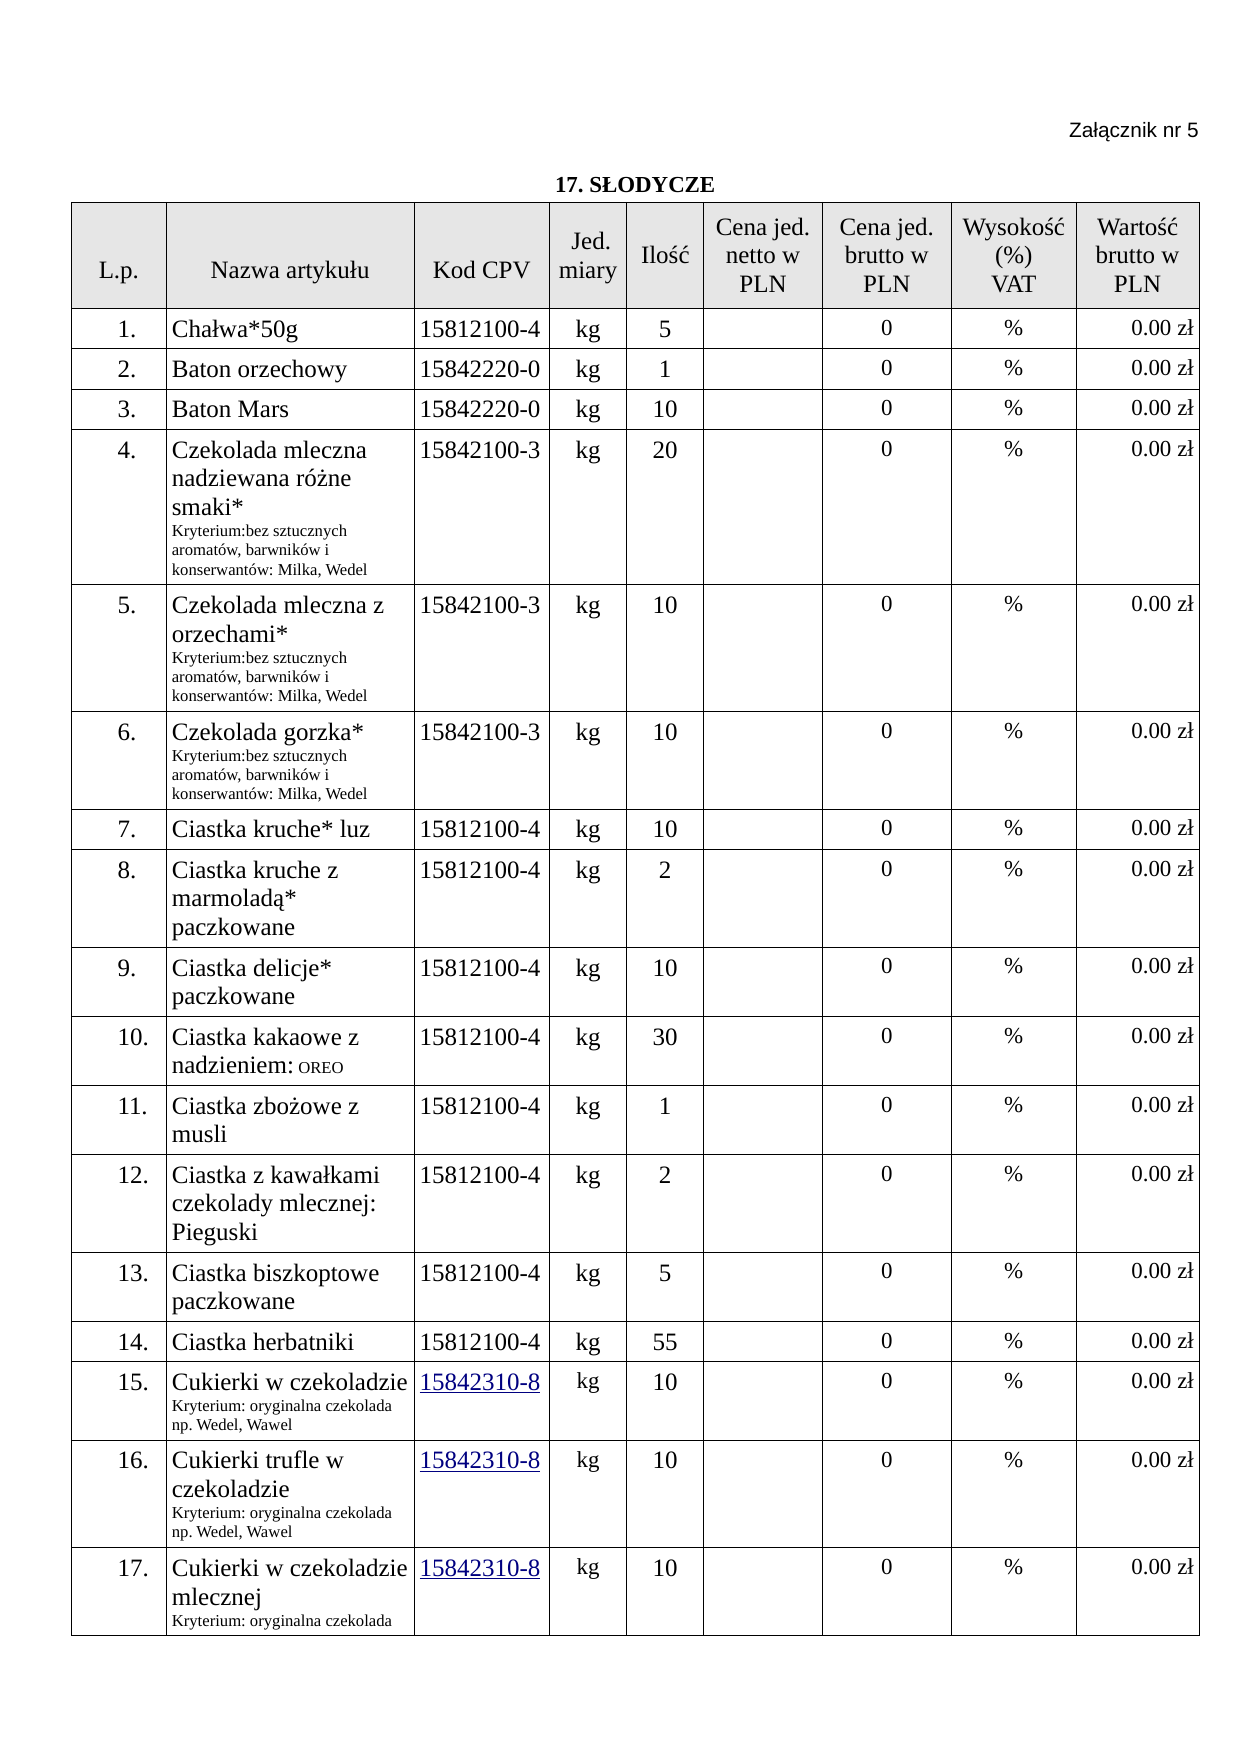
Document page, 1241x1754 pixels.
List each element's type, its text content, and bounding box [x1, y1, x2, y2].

table_cell 0,00 zł [1077, 390, 1199, 429]
table_cell Ciastka kruche z marmoladą* paczkowane [167, 850, 414, 947]
table_cell 0,00 zł [1077, 1322, 1199, 1361]
table_cell Ciastka kakaowe z nadzieniem: OREO [167, 1017, 414, 1085]
table_cell 0,00 zł [1077, 948, 1199, 1016]
table_cell % [952, 309, 1076, 348]
table_cell 15842310-8 [415, 1362, 549, 1440]
table_cell 0,00 zł [1077, 712, 1199, 809]
table_cell % [952, 1441, 1076, 1547]
table_cell kg [550, 309, 626, 348]
table_cell [704, 1086, 822, 1154]
table_cell % [952, 948, 1076, 1016]
table_cell kg [550, 712, 626, 809]
table_cell [704, 1322, 822, 1361]
table_header Ilość [627, 203, 703, 308]
table_cell % [952, 1253, 1076, 1321]
table_cell 0,00 zł [1077, 1441, 1199, 1547]
table_cell 10 [627, 390, 703, 429]
table_cell [72, 430, 166, 584]
table_cell 10 [627, 712, 703, 809]
table_cell kg [550, 948, 626, 1016]
table_cell 10 [627, 810, 703, 849]
table_cell [704, 1441, 822, 1547]
table_cell [704, 1017, 822, 1085]
table_cell % [952, 1322, 1076, 1361]
table_cell [72, 585, 166, 711]
table_cell 15842100-3 [415, 430, 549, 584]
table_cell 10 [627, 948, 703, 1016]
table_cell Cukierki trufle w czekoladzie Kryterium: oryginalna czekolada np. Wedel, Wawel [167, 1441, 414, 1547]
table_cell 0,00 zł [1077, 1086, 1199, 1154]
table_cell 0 [823, 850, 951, 947]
table_cell Czekolada mleczna z orzechami* Kryterium:bez sztucznych aromatów, barwników i konserwantów: Milka, Wedel [167, 585, 414, 711]
table_cell [72, 1253, 166, 1321]
table_cell 30 [627, 1017, 703, 1085]
table_cell [72, 712, 166, 809]
table_cell [704, 1155, 822, 1252]
table_cell Ciastka delicje* paczkowane [167, 948, 414, 1016]
table_cell 15812100-4 [415, 1155, 549, 1252]
table_cell 0 [823, 1362, 951, 1440]
table_cell 0,00 zł [1077, 850, 1199, 947]
table_cell kg [550, 850, 626, 947]
table_cell 0 [823, 1322, 951, 1361]
table_cell % [952, 390, 1076, 429]
table_cell 1 [627, 1086, 703, 1154]
table_cell [704, 585, 822, 711]
table_cell 5 [627, 309, 703, 348]
table_cell Czekolada mleczna nadziewana różne smaki* Kryterium:bez sztucznych aromatów, barwników i konserwantów: Milka, Wedel [167, 430, 414, 584]
table_cell [704, 349, 822, 389]
table_cell 15812100-4 [415, 850, 549, 947]
table_cell kg [550, 349, 626, 389]
table_cell [72, 1086, 166, 1154]
table_cell 15842310-8 [415, 1441, 549, 1547]
table_cell 10 [627, 1441, 703, 1547]
table_cell 0,00 zł [1077, 810, 1199, 849]
table_cell [72, 349, 166, 389]
table_cell kg [550, 430, 626, 584]
table_cell 0 [823, 430, 951, 584]
table_cell [704, 948, 822, 1016]
table_cell [72, 1322, 166, 1361]
table_cell 0 [823, 1441, 951, 1547]
table_cell 2 [627, 850, 703, 947]
table_cell Cukierki w czekoladzie Kryterium: oryginalna czekolada np. Wedel, Wawel [167, 1362, 414, 1440]
table_cell [72, 1017, 166, 1085]
table_cell Czekolada gorzka* Kryterium:bez sztucznych aromatów, barwników i konserwantów: Milka, Wedel [167, 712, 414, 809]
table_cell 0 [823, 349, 951, 389]
table_header Jed. miary [550, 203, 626, 308]
table_cell [72, 810, 166, 849]
table_cell % [952, 1086, 1076, 1154]
table_cell 0,00 zł [1077, 430, 1199, 584]
table_cell [704, 810, 822, 849]
table_cell % [952, 712, 1076, 809]
table_cell kg [550, 1086, 626, 1154]
table_cell kg [550, 1362, 626, 1440]
table_cell 2 [627, 1155, 703, 1252]
table_cell Chałwa*50g [167, 309, 414, 348]
table_cell 15812100-4 [415, 810, 549, 849]
table_cell 10 [627, 1548, 703, 1635]
table_cell 0 [823, 1086, 951, 1154]
table_cell 1 [627, 349, 703, 389]
table_cell 15842100-3 [415, 712, 549, 809]
table_cell [704, 430, 822, 584]
table_cell 15812100-4 [415, 948, 549, 1016]
table_cell % [952, 349, 1076, 389]
table_cell [72, 1441, 166, 1547]
table_cell kg [550, 1253, 626, 1321]
table_cell % [952, 430, 1076, 584]
table_header Kod CPV [415, 203, 549, 308]
table_cell Cukierki w czekoladzie mlecznej Kryterium: oryginalna czekolada [167, 1548, 414, 1635]
table_cell 0 [823, 585, 951, 711]
table_cell [72, 390, 166, 429]
table_cell 0 [823, 309, 951, 348]
table_cell 0 [823, 948, 951, 1016]
table_cell 15842220-0 [415, 390, 549, 429]
table_cell [704, 390, 822, 429]
table_cell 0 [823, 1253, 951, 1321]
table_cell 0 [823, 1017, 951, 1085]
table_cell 0 [823, 810, 951, 849]
table_cell Ciastka zbożowe z musli [167, 1086, 414, 1154]
table_cell [704, 1253, 822, 1321]
table_cell % [952, 585, 1076, 711]
table_cell 15842100-3 [415, 585, 549, 711]
table_cell % [952, 810, 1076, 849]
table_cell 0,00 zł [1077, 1155, 1199, 1252]
table_cell [704, 712, 822, 809]
table_cell [72, 1155, 166, 1252]
table_cell Baton orzechowy [167, 349, 414, 389]
table_header Wysokość (%) VAT [952, 203, 1076, 308]
table_cell 10 [627, 585, 703, 711]
table_cell 0,00 zł [1077, 349, 1199, 389]
table_cell [704, 850, 822, 947]
table_cell [704, 309, 822, 348]
table_cell 0,00 zł [1077, 1253, 1199, 1321]
table_cell kg [550, 1017, 626, 1085]
table_cell kg [550, 1322, 626, 1361]
table_cell 10 [627, 1362, 703, 1440]
table_cell 0,00 zł [1077, 1362, 1199, 1440]
table_header L.p. [72, 203, 166, 308]
table_cell Ciastka biszkoptowe paczkowane [167, 1253, 414, 1321]
table_header Cena jed. netto w PLN [704, 203, 822, 308]
table_cell [72, 948, 166, 1016]
table_cell kg [550, 390, 626, 429]
table_cell 55 [627, 1322, 703, 1361]
table_cell 0 [823, 712, 951, 809]
table_cell 15812100-4 [415, 1322, 549, 1361]
table_cell 15812100-4 [415, 1253, 549, 1321]
table_cell Ciastka z kawałkami czekolady mlecznej: Pieguski [167, 1155, 414, 1252]
table_cell 15812100-4 [415, 309, 549, 348]
table_cell 15812100-4 [415, 1017, 549, 1085]
table_cell 15842310-8 [415, 1548, 549, 1635]
table_cell [72, 1548, 166, 1635]
table_cell 0,00 zł [1077, 1017, 1199, 1085]
table_cell Ciastka herbatniki [167, 1322, 414, 1361]
table_cell 0 [823, 390, 951, 429]
table_cell % [952, 1017, 1076, 1085]
table_header Wartość brutto w PLN [1077, 203, 1199, 308]
table_cell [72, 850, 166, 947]
table_cell [72, 1362, 166, 1440]
table_cell kg [550, 1155, 626, 1252]
table_header Nazwa artykułu [167, 203, 414, 308]
table_cell kg [550, 1441, 626, 1547]
table_cell [72, 309, 166, 348]
table_cell 0,00 zł [1077, 1548, 1199, 1635]
table_cell % [952, 1362, 1076, 1440]
table_cell % [952, 1155, 1076, 1252]
table_cell kg [550, 585, 626, 711]
table_cell [704, 1548, 822, 1635]
table_cell 0,00 zł [1077, 309, 1199, 348]
table_cell % [952, 850, 1076, 947]
table_cell Baton Mars [167, 390, 414, 429]
table_cell 5 [627, 1253, 703, 1321]
table_cell kg [550, 1548, 626, 1635]
text 17. SŁODYCZE [71, 172, 1198, 198]
table_cell 0,00 zł [1077, 585, 1199, 711]
table_header Cena jed. brutto w PLN [823, 203, 951, 308]
table_cell kg [550, 810, 626, 849]
table_cell 0 [823, 1548, 951, 1635]
table_cell 15842220-0 [415, 349, 549, 389]
table_cell Ciastka kruche* luz [167, 810, 414, 849]
table_cell 0 [823, 1155, 951, 1252]
table_cell [704, 1362, 822, 1440]
table_cell % [952, 1548, 1076, 1635]
table_cell 15812100-4 [415, 1086, 549, 1154]
table_cell 20 [627, 430, 703, 584]
